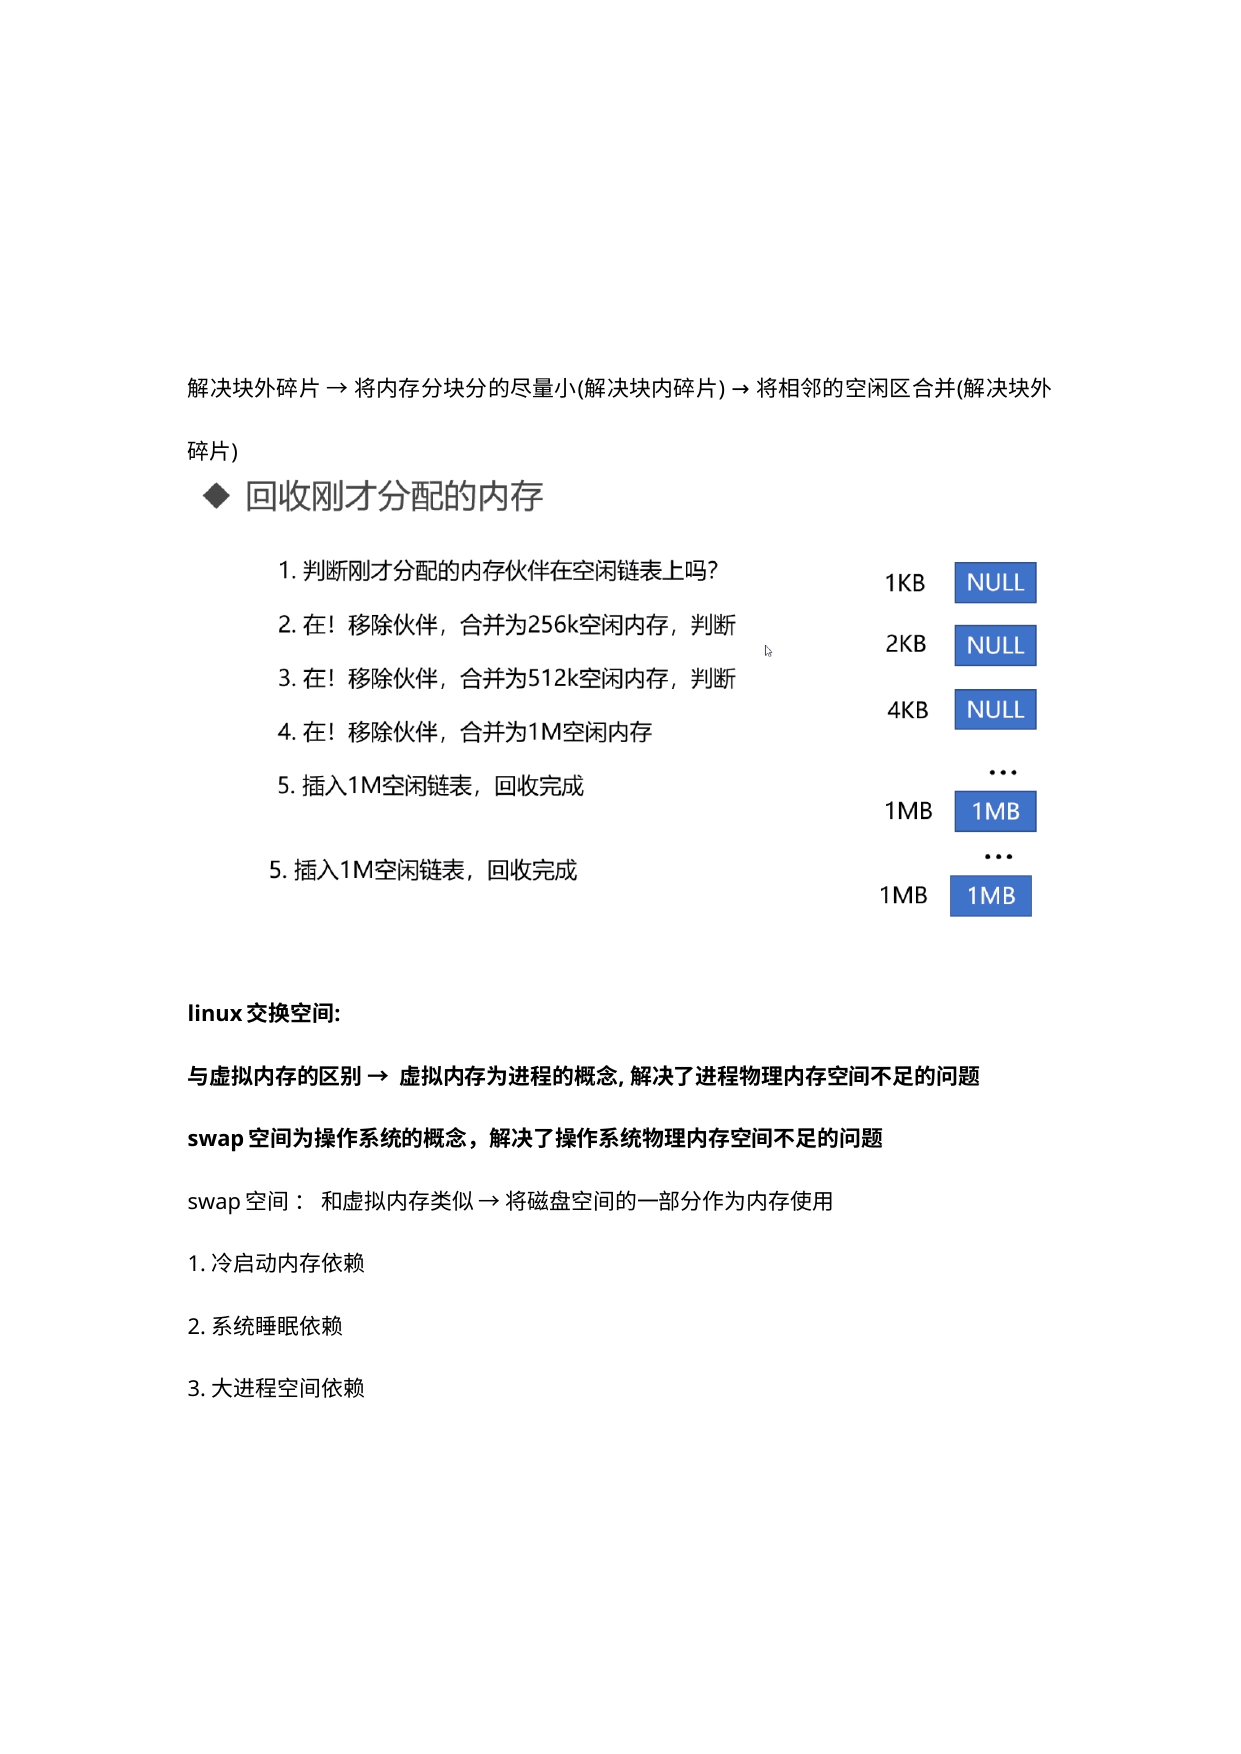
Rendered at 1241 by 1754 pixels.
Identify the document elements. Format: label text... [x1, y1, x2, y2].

text linux交换空间: [187, 930, 1053, 1033]
text 解决块外碎片 → 将内存分块分的尽量小(解决块内碎片) → 将相邻的空闲区合并(解决块外碎片) [187, 346, 1053, 470]
text swap空间 ： 和虚拟内存类似 → 将磁盘空间的一部分作为内存使用 [187, 1158, 1053, 1221]
text 3. 大进程空间依赖 [187, 1346, 1053, 1408]
text swap空间为操作系统的概念，解决了操作系统物理内存空间不足的问题 [187, 1096, 1053, 1158]
text 2. 系统睡眠依赖 [187, 1283, 1053, 1346]
text 与虚拟内存的区别 → 虚拟内存为进程的概念, 解决了进程物理内存空间不足的问题 [187, 1033, 1053, 1096]
text 1. 冷启动内存依赖 [187, 1221, 1053, 1283]
picture [187, 470, 1053, 930]
